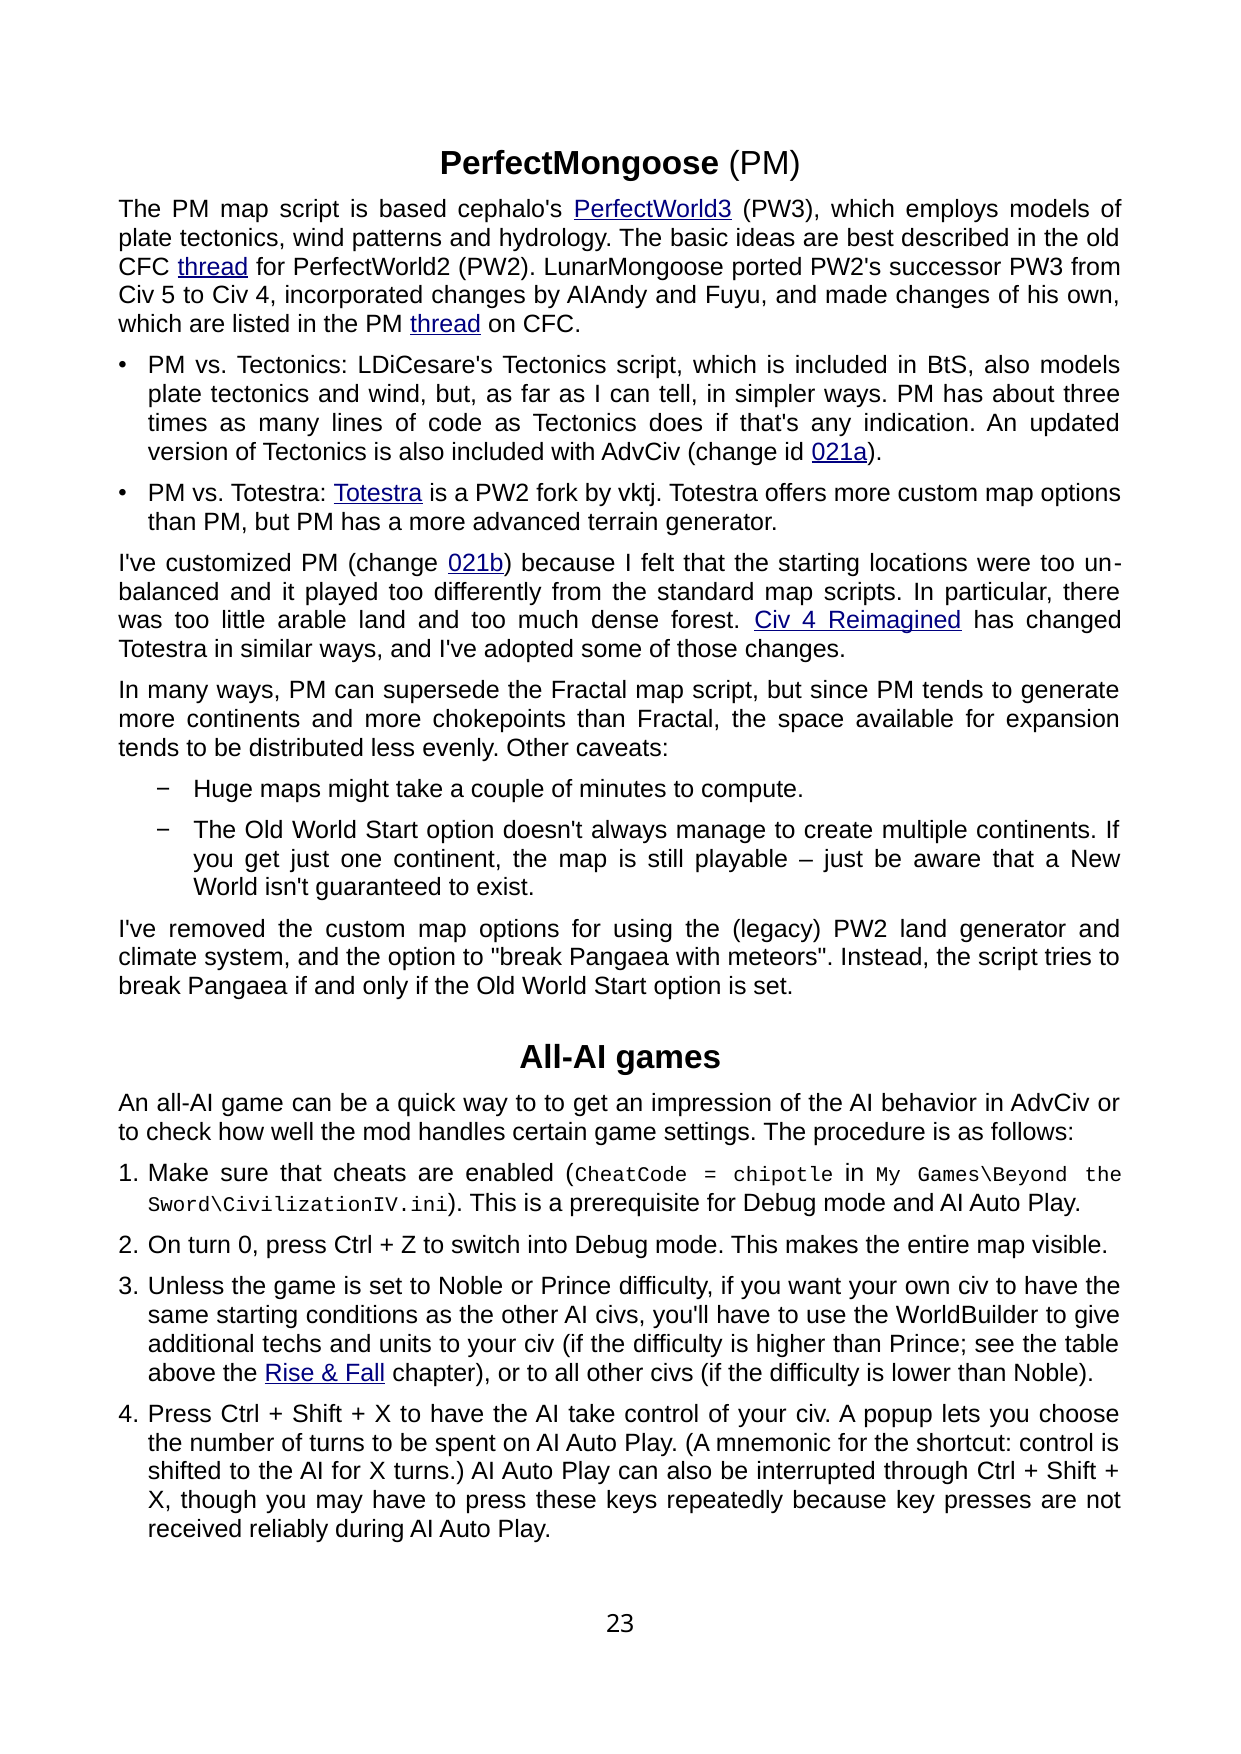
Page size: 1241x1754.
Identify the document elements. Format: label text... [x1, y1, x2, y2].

text I've customized PM (change 021b) because I felt that the starting locations were too un­balanced and it played too differently from the standard map scripts. In particular, there was too little arable land and too much dense forest. Civ 4 Reimagined has changed Totestra in similar ways, and I've adopted some of those changes. [118, 548, 1122, 663]
subtitle All-AI games [118, 1037, 1122, 1076]
list Huge maps might take a couple of minutes to compute. [156, 774, 1122, 802]
subtitle PerfectMongoose (PM) [118, 143, 1122, 182]
list The Old World Start option doesn't always manage to create multiple continents. If you get just one continent, the map is still playable – just be aware that a New World isn't guaranteed to exist. [156, 815, 1122, 901]
list On turn 0, press Ctrl + Z to switch into Debug mode. This makes the entire map visible. [118, 1230, 1122, 1259]
text The PM map script is based cephalo's PerfectWorld3 (PW3), which employs models of plate tectonics, wind patterns and hydrology. The basic ideas are best described in the old CFC thread for PerfectWorld2 (PW2). LunarMongoose ported PW2's successor PW3 from Civ 5 to Civ 4, incorporated changes by AIAndy and Fuyu, and made changes of his own, which are listed in the PM thread on CFC. [118, 194, 1122, 338]
list Unless the game is set to Noble or Prince difficulty, if you want your own civ to have the same starting conditions as the other AI civs, you'll have to use the WorldBuilder to give additional techs and units to your civ (if the difficulty is higher than Prince; see the table above the Rise & Fall chapter), or to all other civs (if the difficulty is lower than Noble). [118, 1271, 1122, 1386]
list PM vs. Totestra: Totestra is a PW2 fork by vktj. Totestra offers more custom map options than PM, but PM has a more advanced terrain generator. [118, 478, 1122, 535]
text An all-AI game can be a quick way to to get an impression of the AI behavior in AdvCiv or to check how well the mod handles certain game settings. The procedure is as follows: [118, 1088, 1122, 1146]
list Press Ctrl + Shift + X to have the AI take control of your civ. A popup lets you choose the number of turns to be spent on AI Auto Play. (A mnemonic for the shortcut: control is shifted to the AI for X turns.) AI Auto Play can also be interrupted through Ctrl + Shift + X, though you may have to press these keys repeatedly because key presses are not received reliably during AI Auto Play. [118, 1399, 1122, 1542]
text In many ways, PM can supersede the Fractal map script, but since PM tends to generate more continents and more chokepoints than Fractal, the space available for expansion tends to be distributed less evenly. Other caveats: [118, 675, 1122, 761]
text I've removed the custom map options for using the (legacy) PW2 land generator and climate system, and the option to "break Pangaea with meteors". Instead, the script tries to break Pangaea if and only if the Old World Start option is set. [118, 913, 1122, 1000]
list PM vs. Tectonics: LDiCesare's Tectonics script, which is included in BtS, also models plate tectonics and wind, but, as far as I can tell, in simpler ways. PM has about three times as many lines of code as Tectonics does if that's any indication. An updated version of Tectonics is also included with AdvCiv (change id 021a). [118, 350, 1122, 465]
list Make sure that cheats are enabled (CheatCode = chipotle in My Games\Beyond the Sword\CivilizationIV.ini). This is a prerequisite for Debug mode and AI Auto Play. [118, 1158, 1122, 1217]
